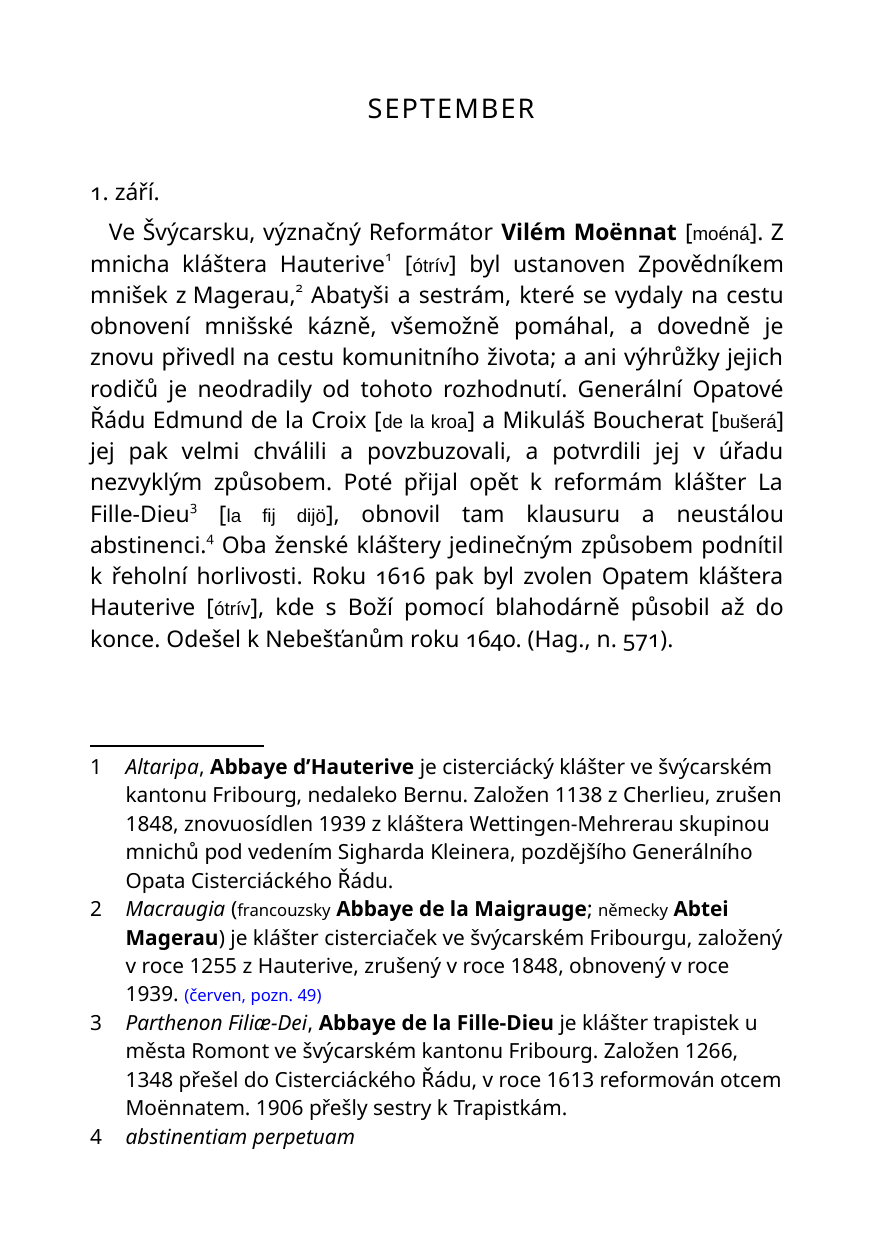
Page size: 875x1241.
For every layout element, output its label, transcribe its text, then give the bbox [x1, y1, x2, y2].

text Parthenon Filiæ-Dei, Abbaye de la Fille-Dieu je klášter trapistek u města Romont ve švýcarském kantonu Fribourg. Založen 1266, 1348 přešel do Cisterciáckého Řádu, v roce 1613 reformován otcem Moënnatem. 1906 přešly sestry k Trapistkám. [90, 1008, 784, 1122]
text Macraugia (francouzsky Abbaye de la Maigrauge; německy Abtei Magerau) je klášter cisterciaček ve švýcarském Fribourgu, založený v roce 1255 z Hauterive, zrušený v roce 1848, obnovený v roce 1939. (červen, pozn. 49) [90, 894, 784, 1008]
text SEPTEMBER [90, 90, 784, 127]
text abstinentiam perpetuam [90, 1122, 784, 1150]
text 1. září. [90, 176, 784, 207]
text Altaripa, Abbaye d’Hauterive je cisterciácký klášter ve švýcarském kantonu Fribourg, nedaleko Bernu. Založen 1138 z Cherlieu, zrušen 1848, znovuosídlen 1939 z kláštera Wettingen-Mehrerau skupinou mnichů pod vedením Sigharda Kleinera, pozdějšího Generálního Opata Cisterciáckého Řádu. [90, 752, 784, 894]
text Ve Švýcarsku, význačný Reformátor Vilém Moënnat [moéná]. Z mnicha kláštera Hauterive [ótrív] byl ustanoven Zpovědníkem mnišek z Magerau, Abatyši a sestrám, které se vydaly na cestu obnovení mnišské kázně, všemožně pomáhal, a dovedně je znovu přivedl na cestu komunitního života; a ani výhrůžky jejich rodičů je neodradily od tohoto rozhodnutí. Generální Opatové Řádu Edmund de la Croix [de la kroa] a Mikuláš Boucherat [bušerá] jej pak velmi chválili a povzbuzovali, a potvrdili jej v úřadu nezvyklým způsobem. Poté přijal opět k reformám klášter La Fille-Dieu [la fij dijö], obnovil tam klausuru a neustálou abstinenci. Oba ženské kláštery jedinečným způsobem podnítil k řeholní horlivosti. Roku 1616 pak byl zvolen Opatem kláštera Hauterive [ótrív], kde s Boží pomocí blahodárně působil až do konce. Odešel k Nebešťanům roku 1640. (Hag., n. 571). [90, 216, 784, 654]
